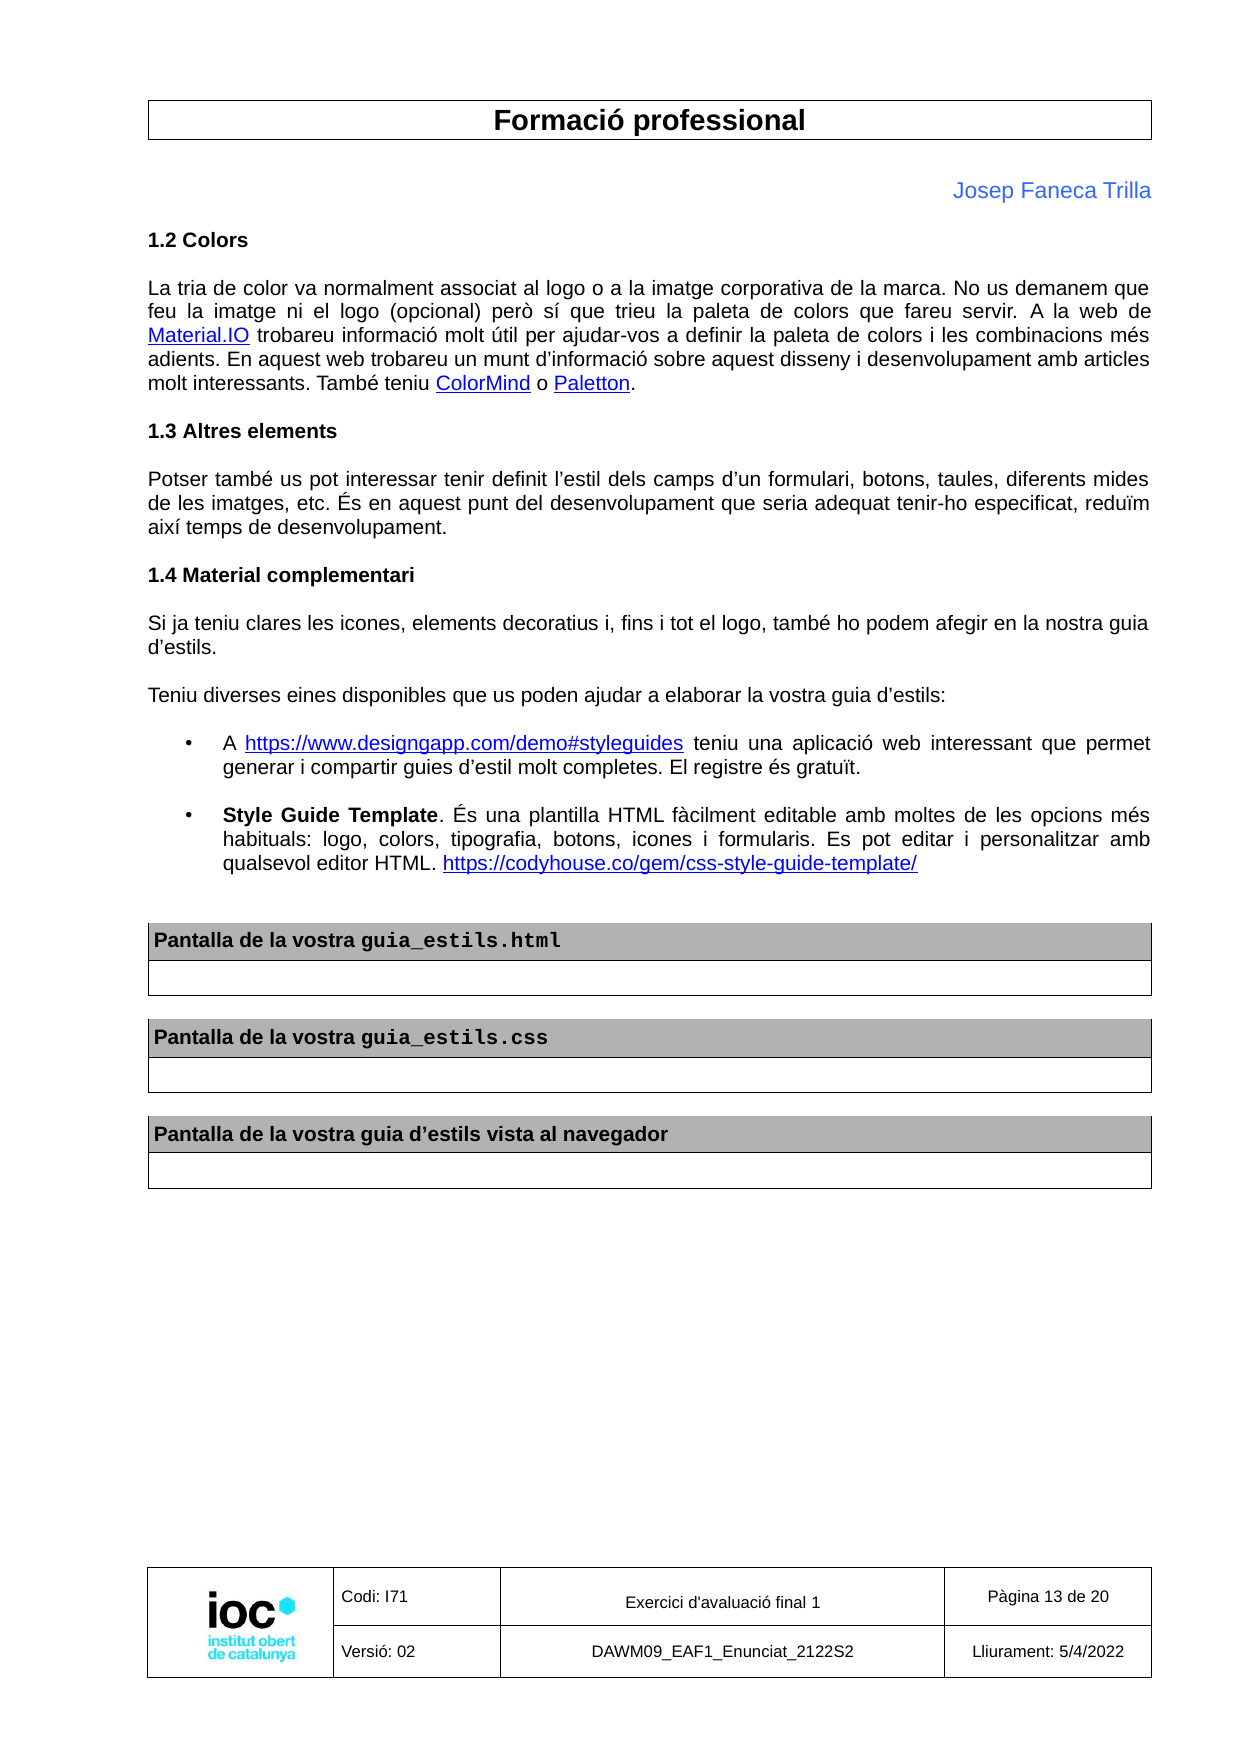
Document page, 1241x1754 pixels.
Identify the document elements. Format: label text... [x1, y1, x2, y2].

table_header Pantalla de la vostra guia_estils.css [149, 1019, 1151, 1057]
picture [195, 1577, 309, 1673]
table_header Pantalla de la vostra guia d’estils vista al navegador [149, 1116, 1151, 1152]
text 1.3 Altres elements [148, 419, 1151, 443]
list Style Guide Template. És una plantilla HTML fàcilment editable amb moltes de les opcions més habituals: logo, colors, tipografia, botons, icones i formularis. Es pot editar i personalitzar amb qualsevol editor HTML. https://codyhouse.co/gem/css-style-guide-template/ [185, 802, 1151, 874]
table_cell [149, 961, 1151, 995]
text 1.2 Colors [148, 227, 1151, 251]
table_header Pantalla de la vostra guia_estils.html [149, 923, 1151, 960]
text Potser també us pot interessar tenir definit l’estil dels camps d’un formulari, botons, taules, diferents mides de les imatges, etc. És en aquest punt del desenvolupament que seria adequat tenir-ho especificat, reduïm així temps de desenvolupament. [148, 467, 1151, 539]
text La tria de color va normalment associat al logo o a la imatge corporativa de la marca. No us demanem que feu la imatge ni el logo (opcional) però sí que trieu la paleta de colors que fareu servir. A la web de Material.IO trobareu informació molt útil per ajudar-vos a definir la paleta de colors i les combinacions més adients. En aquest web trobareu un munt d’informació sobre aquest disseny i desenvolupament amb articles molt interessants. També teniu ColorMind o Paletton. [148, 275, 1151, 395]
table_cell [149, 1058, 1151, 1092]
list A https://www.designgapp.com/demo#styleguides teniu una aplicació web interessant que permet generar i compartir guies d’estil molt completes. El registre és gratuït. [185, 731, 1151, 778]
text Si ja teniu clares les icones, elements decoratius i, fins i tot el logo, també ho podem afegir en la nostra guia d’estils. [148, 611, 1151, 659]
table_cell [149, 1153, 1151, 1187]
text Teniu diverses eines disponibles que us poden ajudar a elaborar la vostra guia d’estils: [148, 683, 1151, 707]
text 1.4 Material complementari [148, 563, 1151, 587]
